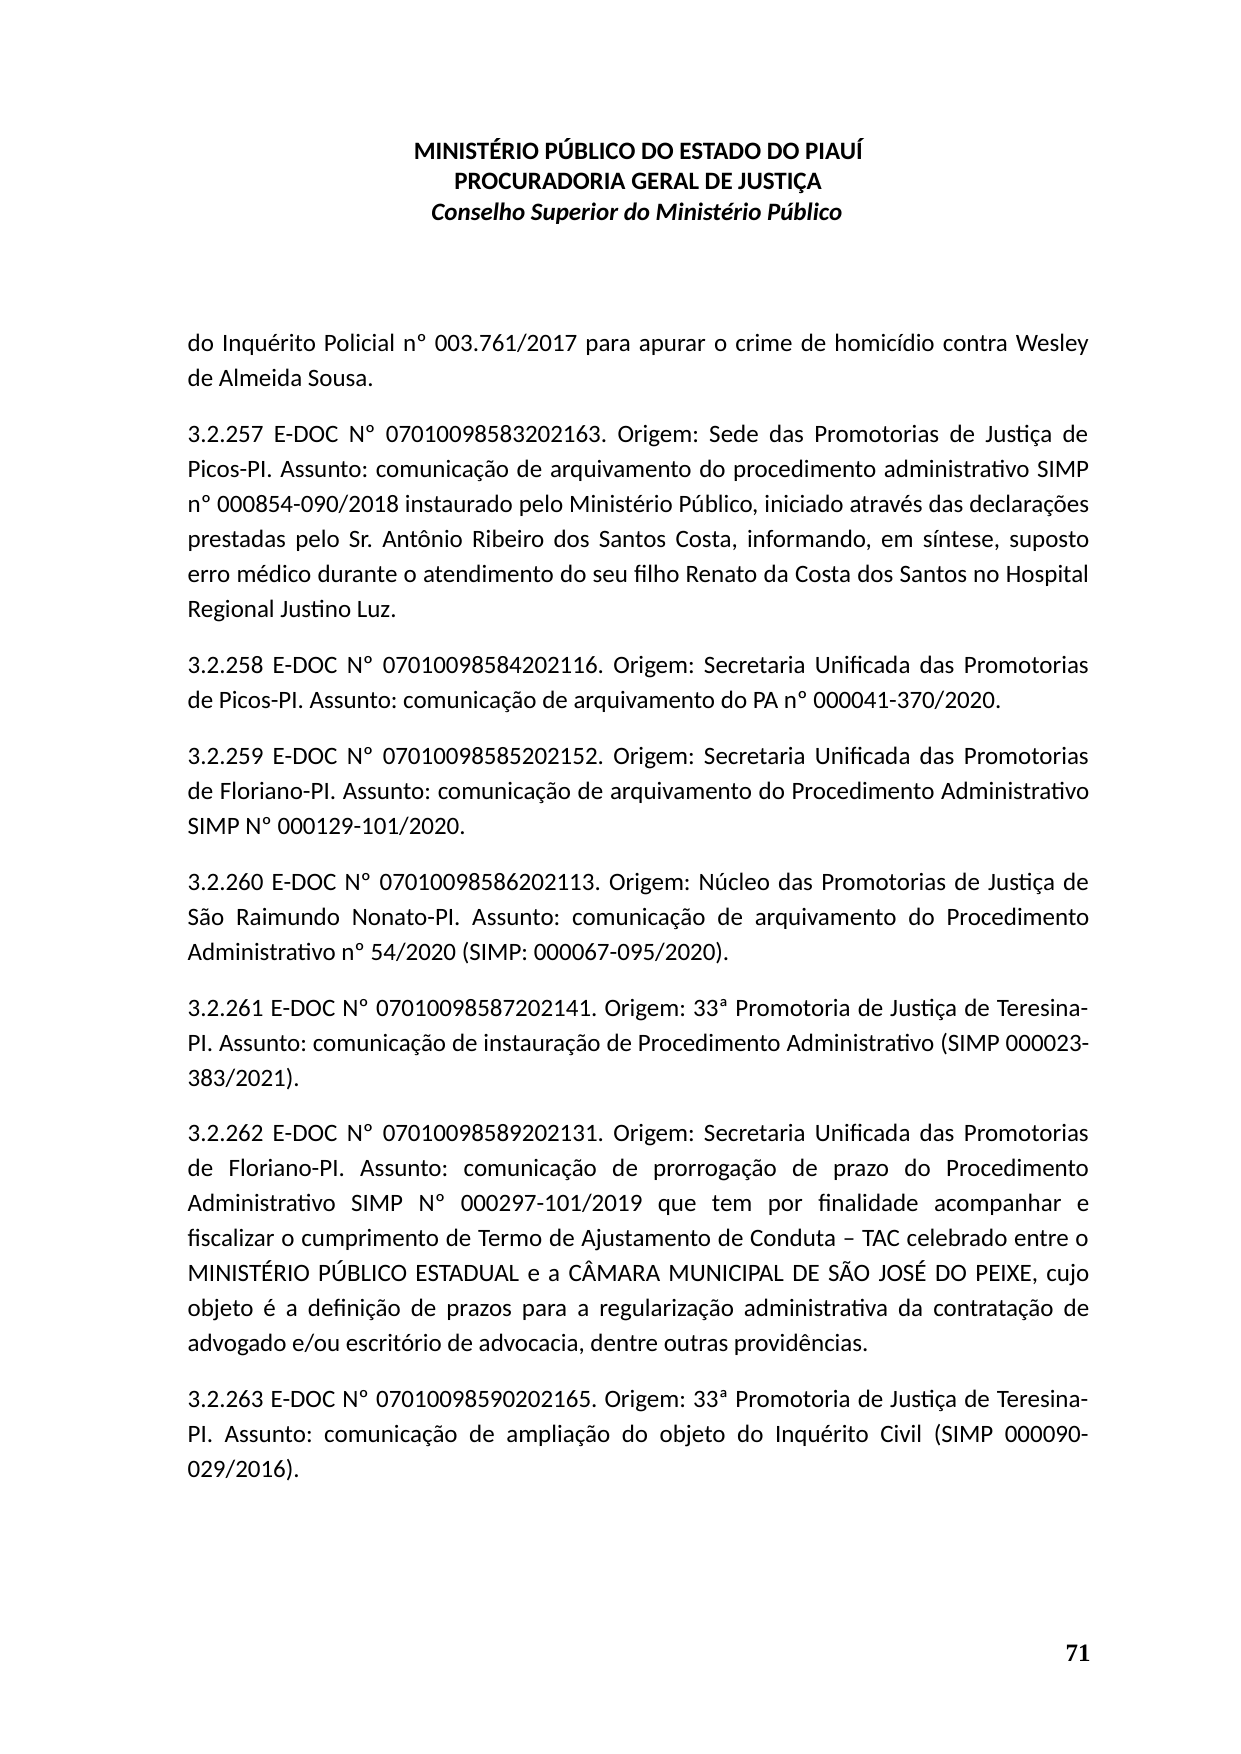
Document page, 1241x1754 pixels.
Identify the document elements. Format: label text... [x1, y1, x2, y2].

text 3.2.258 E-DOC Nº 07010098584202116. Origem: Secretaria Unificada das Promotorias de Picos-PI. Assunto: comunicação de arquivamento do PA nº 000041-370/2020. [187, 649, 1090, 715]
text 3.2.260 E-DOC Nº 07010098586202113. Origem: Núcleo das Promotorias de Justiça de São Raimundo Nonato-PI. Assunto: comunicação de arquivamento do Procedimento Administrativo nº 54/2020 (SIMP: 000067-095/2020). [187, 866, 1090, 966]
text 3.2.262 E-DOC Nº 07010098589202131. Origem: Secretaria Unificada das Promotorias de Floriano-PI. Assunto: comunicação de prorrogação de prazo do Procedimento Administrativo SIMP Nº 000297-101/2019 que tem por finalidade acompanhar e fiscalizar o cumprimento de Termo de Ajustamento de Conduta – TAC celebrado entre o MINISTÉRIO PÚBLICO ESTADUAL e a CÂMARA MUNICIPAL DE SÃO JOSÉ DO PEIXE, cujo objeto é a definição de prazos para a regularização administrativa da contratação de advogado e/ou escritório de advocacia, dentre outras providências. [187, 1117, 1090, 1358]
text do Inquérito Policial nº 003.761/2017 para apurar o crime de homicídio contra Wesley de Almeida Sousa. [187, 327, 1090, 393]
text 3.2.261 E-DOC Nº 07010098587202141. Origem: 33ª Promotoria de Justiça de Teresina-PI. Assunto: comunicação de instauração de Procedimento Administrativo (SIMP 000023-383/2021). [187, 992, 1090, 1092]
text 3.2.263 E-DOC Nº 07010098590202165. Origem: 33ª Promotoria de Justiça de Teresina-PI. Assunto: comunicação de ampliação do objeto do Inquérito Civil (SIMP 000090-029/2016). [187, 1383, 1090, 1484]
text 3.2.257 E-DOC Nº 07010098583202163. Origem: Sede das Promotorias de Justiça de Picos-PI. Assunto: comunicação de arquivamento do procedimento administrativo SIMP nº 000854-090/2018 instaurado pelo Ministério Público, iniciado através das declarações prestadas pelo Sr. Antônio Ribeiro dos Santos Costa, informando, em síntese, suposto erro médico durante o atendimento do seu filho Renato da Costa dos Santos no Hospital Regional Justino Luz. [187, 418, 1090, 624]
text 3.2.259 E-DOC Nº 07010098585202152. Origem: Secretaria Unificada das Promotorias de Floriano-PI. Assunto: comunicação de arquivamento do Procedimento Administrativo SIMP Nº 000129-101/2020. [187, 740, 1090, 841]
